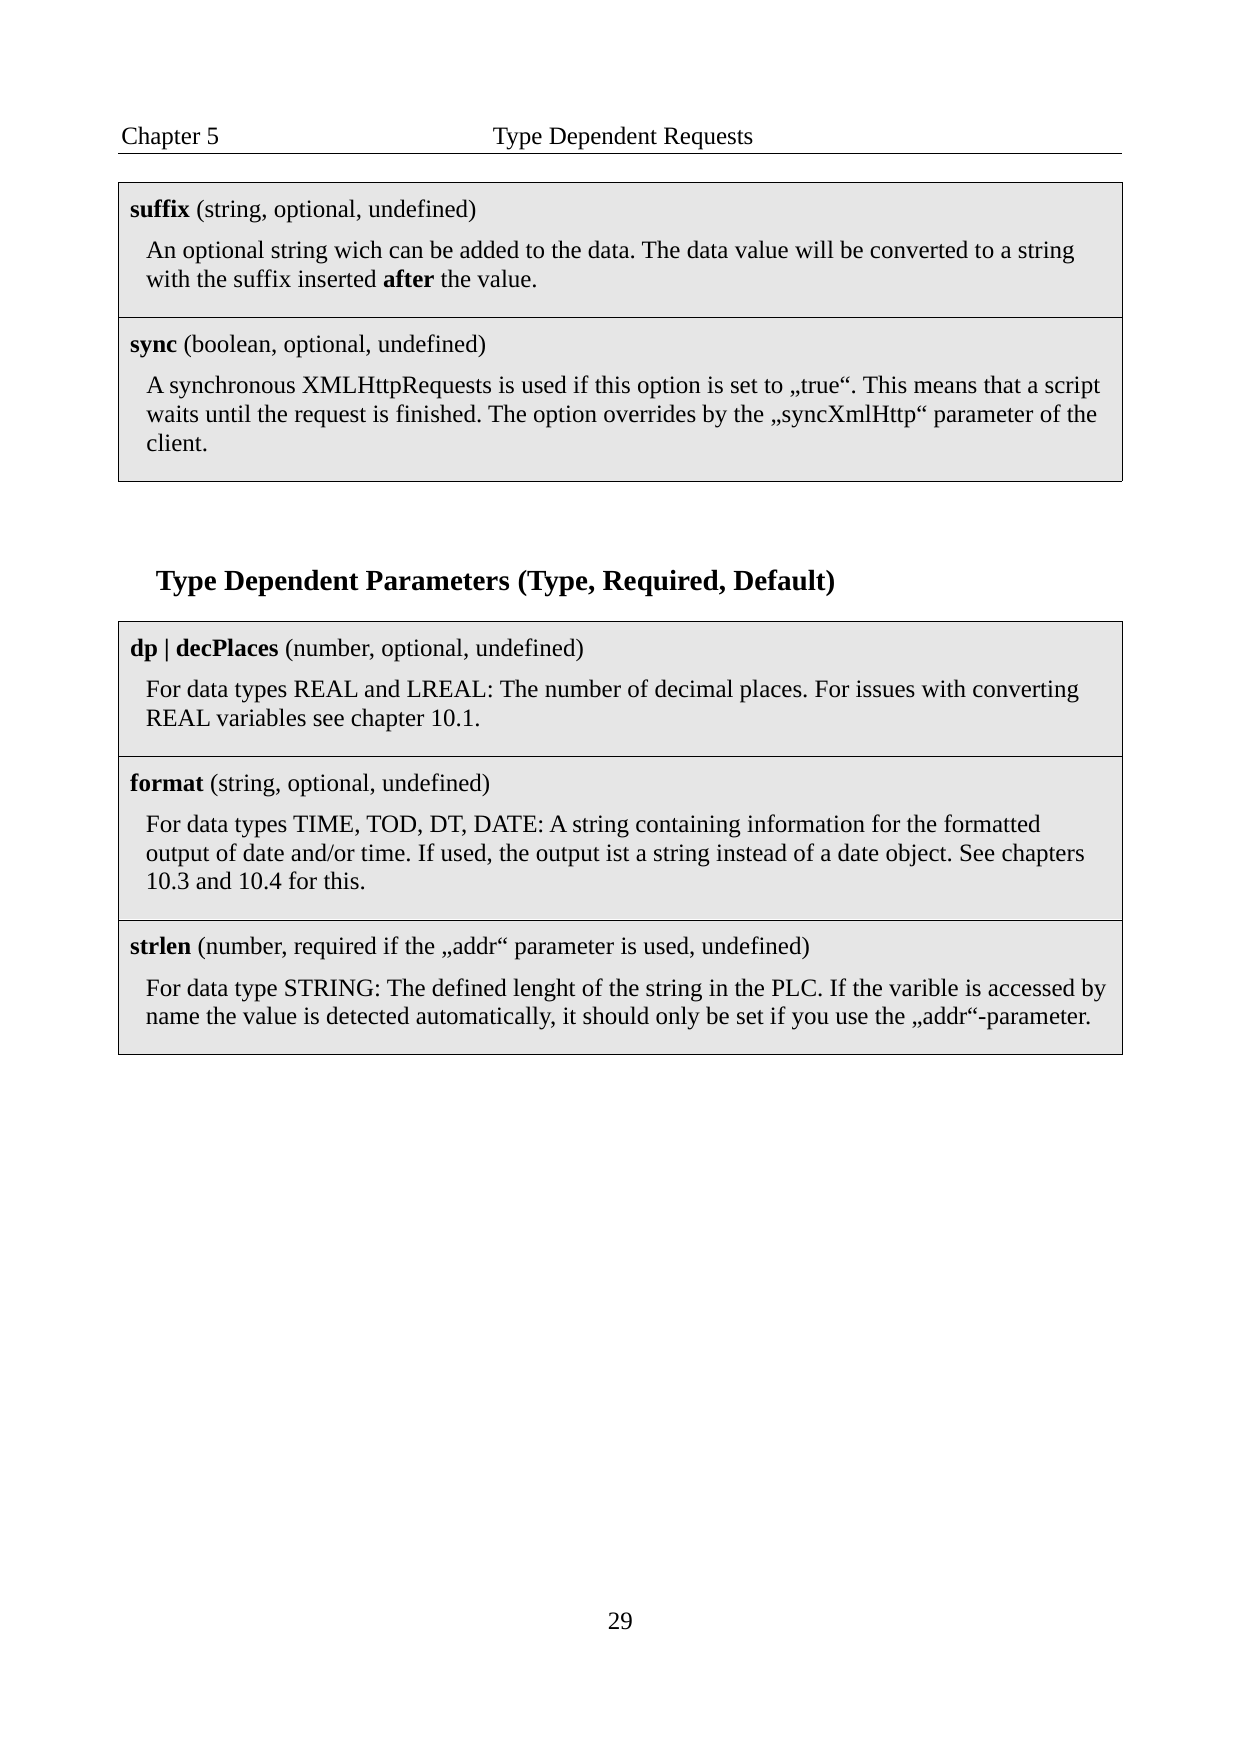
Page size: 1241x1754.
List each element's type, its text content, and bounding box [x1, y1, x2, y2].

table_cell sync (boolean, optional, undefined) A synchronous XMLHttpRequests is used if this option is set to „true“. This means that a script waits until the request is finished. The option overrides by the „syncXmlHttp“ parameter of the client. [119, 318, 1122, 481]
table_cell format (string, optional, undefined) For data types TIME, TOD, DT, DATE: A string containing information for the formatted output of date and/or time. If used, the output ist a string instead of a date object. See chapters 10.3 and 10.4 for this. [119, 757, 1122, 919]
subtitle Type Dependent Parameters (Type, Required, Default) [156, 563, 1122, 597]
table_cell strlen (number, required if the „addr“ parameter is used, undefined) For data type STRING: The defined lenght of the string in the PLC. If the varible is accessed by name the value is detected automatically, it should only be set if you use the „addr“-parameter. [119, 921, 1122, 1054]
table_header dp | decPlaces (number, optional, undefined) For data types REAL and LREAL: The number of decimal places. For issues with converting REAL variables see chapter 10.1. [119, 622, 1122, 756]
table_header suffix (string, optional, undefined) An optional string wich can be added to the data. The data value will be converted to a string with the suffix inserted after the value. [119, 183, 1122, 317]
